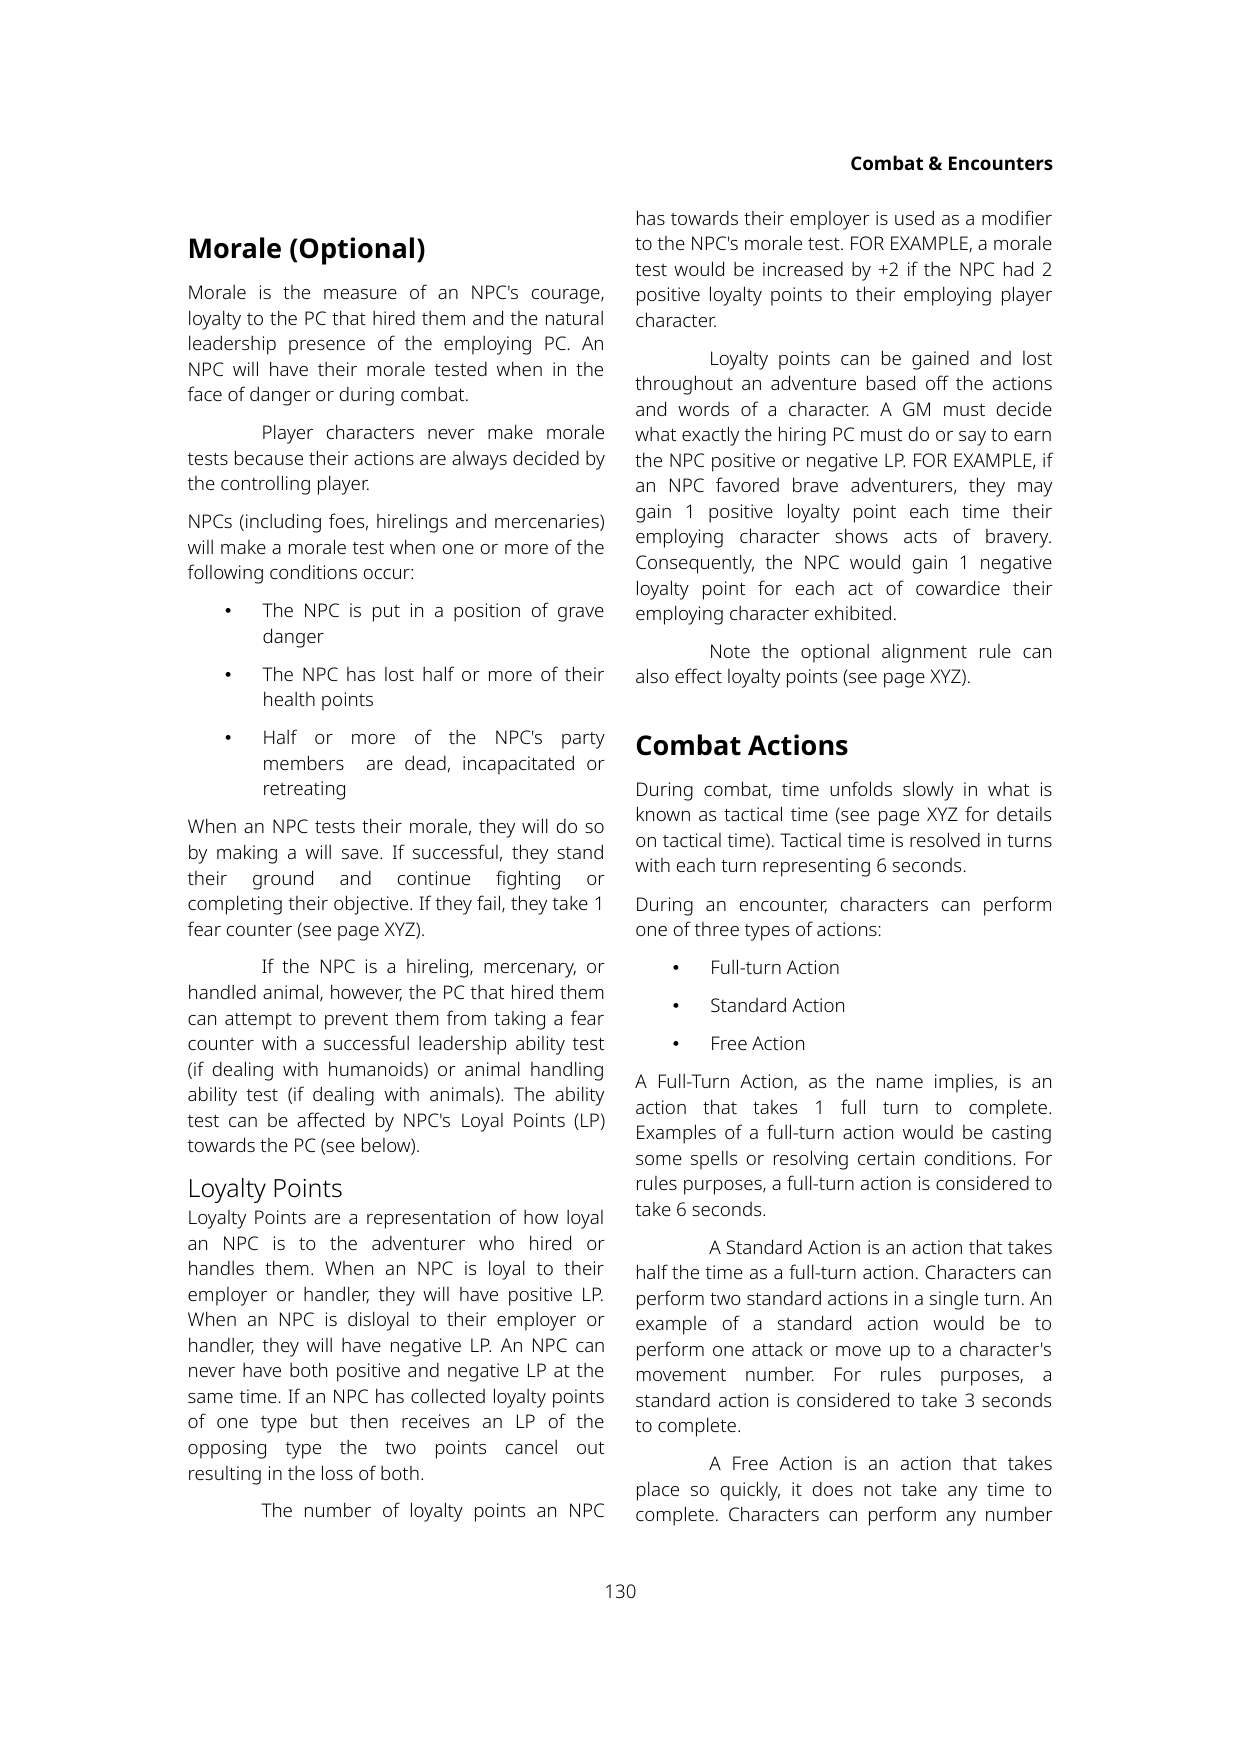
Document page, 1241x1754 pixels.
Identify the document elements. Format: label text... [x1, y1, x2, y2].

text Player characters never make morale tests because their actions are always decided by the controlling player. [187, 419, 605, 496]
text Loyalty points can be gained and lost throughout an adventure based off the actions and words of a character. A GM must decide what exactly the hiring PC must do or say to earn the NPC positive or negative LP. FOR EXAMPLE, if an NPC favored brave adventurers, they may gain 1 positive loyalty point each time their employing character shows acts of bravery. Consequently, the NPC would gain 1 negative loyalty point for each act of cowardice their employing character exhibited. [635, 345, 1053, 626]
text A Free Action is an action that takes place so quickly, it does not take any time to complete. Characters can perform any number [635, 1451, 1053, 1527]
text Loyalty Points are a representation of how loyal an NPC is to the adventurer who hired or handles them. When an NPC is loyal to their employer or handler, they will have positive LP. When an NPC is disloyal to their employer or handler, they will have negative LP. An NPC can never have both positive and negative LP at the same time. If an NPC has collected loyalty points of one type but then receives an LP of the opposing type the two points cancel out resulting in the loss of both. [187, 1204, 605, 1485]
text When an NPC tests their morale, they will do so by making a will save. If successful, they stand their ground and continue fighting or completing their objective. If they fail, they take 1 fear counter (see page XYZ). [187, 814, 605, 941]
text The number of loyalty points an NPC [187, 1498, 605, 1523]
list Free Action [673, 1030, 1053, 1056]
list The NPC has lost half or more of their health points [225, 661, 605, 712]
subtitle Combat Actions [635, 727, 1053, 764]
text Loyalty Points [187, 1171, 605, 1204]
text Morale is the measure of an NPC's courage, loyalty to the PC that hired them and the natural leadership presence of the employing PC. An NPC will have their morale tested when in the face of danger or during combat. [187, 279, 605, 407]
text If the NPC is a hireling, mercenary, or handled animal, however, the PC that hired them can attempt to prevent them from taking a fear counter with a successful leadership ability test (if dealing with humanoids) or animal handling ability test (if dealing with animals). The ability test can be affected by NPC's Loyal Points (LP) towards the PC (see below). [187, 954, 605, 1158]
text A Standard Action is an action that takes half the time as a full-turn action. Characters can perform two standard actions in a single turn. An example of a standard action would be to perform one attack or move up to a character's movement number. For rules purposes, a standard action is considered to take 3 seconds to complete. [635, 1234, 1053, 1438]
text A Full-Turn Action, as the name implies, is an action that takes 1 full turn to complete. Examples of a full-turn action would be casting some spells or resolving certain conditions. For rules purposes, a full-turn action is considered to take 6 seconds. [635, 1068, 1053, 1222]
subtitle Morale (Optional) [187, 230, 605, 267]
list Full-turn Action [673, 954, 1053, 980]
list Standard Action [673, 992, 1053, 1018]
text During an encounter, characters can perform one of three types of actions: [635, 891, 1053, 942]
text NPCs (including foes, hirelings and mercenaries) will make a morale test when one or more of the following conditions occur: [187, 508, 605, 585]
text During combat, time unfolds slowly in what is known as tactical time (see page XYZ for details on tactical time). Tactical time is resolved in turns with each turn representing 6 seconds. [635, 776, 1053, 878]
text Note the optional alignment rule can also effect loyalty points (see page XYZ). [635, 638, 1053, 689]
list Half or more of the NPC's party members are dead, incapacitated or retreating [225, 725, 605, 801]
text has towards their employer is used as a modifier to the NPC's morale test. FOR EXAMPLE, a morale test would be increased by +2 if the NPC had 2 positive loyalty points to their employing player character. [635, 205, 1053, 333]
list The NPC is put in a position of grave danger [225, 598, 605, 649]
